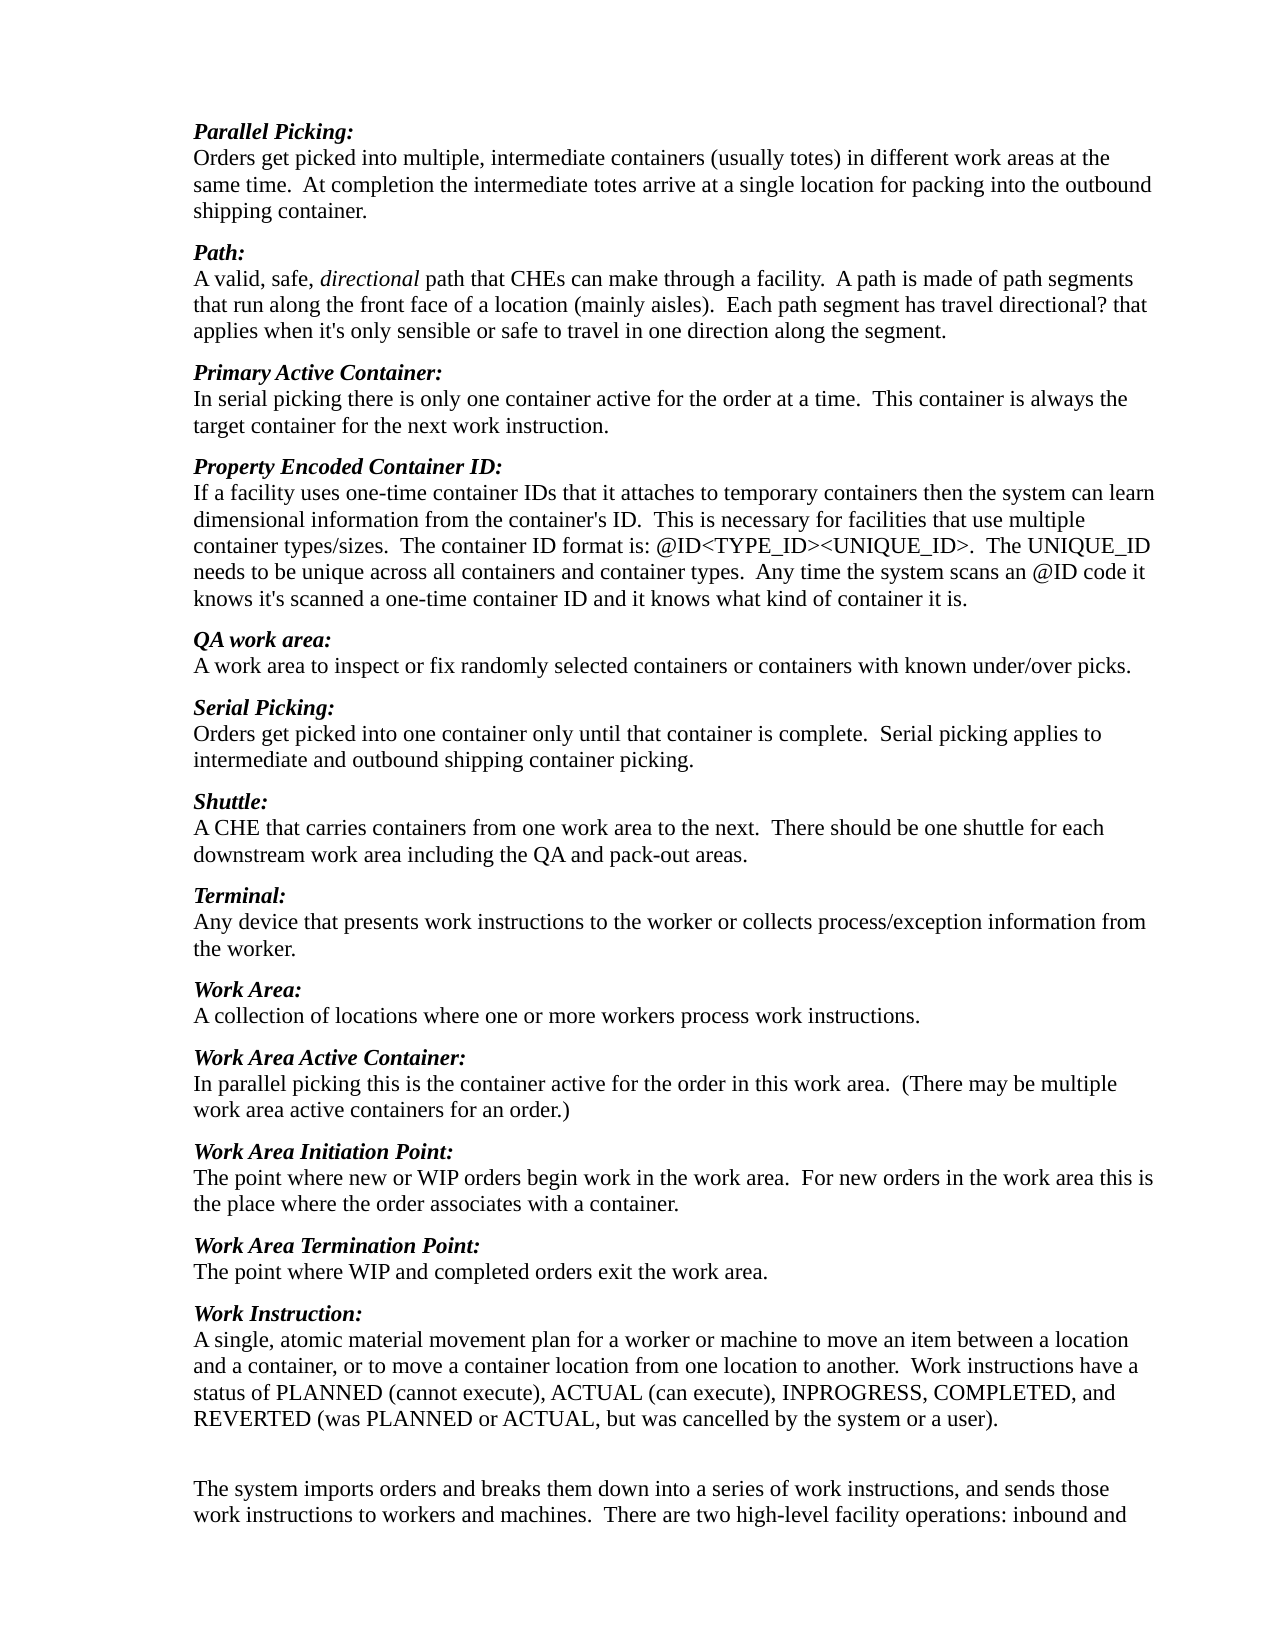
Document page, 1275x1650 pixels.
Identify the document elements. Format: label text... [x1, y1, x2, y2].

text The point where WIP and completed orders exit the work area. [193, 1258, 1157, 1284]
subtitle Work Area Initiation Point: [193, 1138, 1157, 1164]
text In serial picking there is only one container active for the order at a time. This container is always the target container for the next work instruction. [193, 385, 1157, 438]
text If a facility uses one-time container IDs that it attaches to temporary containers then the system can learn dimensional information from the container's ID. This is necessary for facilities that use multiple container types/sizes. The container ID format is: @ID<TYPE_ID><UNIQUE_ID>. The UNIQUE_ID needs to be unique across all containers and container types. Any time the system scans an @ID code it knows it's scanned a one-time container ID and it knows what kind of container it is. [193, 479, 1157, 611]
subtitle Work Instruction: [193, 1299, 1157, 1326]
text A valid, safe, directional path that CHEs can make through a facility. A path is made of path segments that run along the front face of a location (mainly aisles). Each path segment has travel directional? that applies when it's only sensible or safe to travel in one direction along the segment. [193, 265, 1157, 344]
text Any device that presents work instructions to the worker or collects process/exception information from the worker. [193, 908, 1157, 961]
text In parallel picking this is the container active for the order in this work area. (There may be multiple work area active containers for an order.) [193, 1070, 1157, 1123]
subtitle Property Encoded Container ID: [193, 453, 1157, 479]
subtitle Work Area Termination Point: [193, 1232, 1157, 1258]
text Orders get picked into one container only until that container is complete. Serial picking applies to intermediate and outbound shipping container picking. [193, 720, 1157, 773]
text The system imports orders and breaks them down into a series of work instructions, and sends those work instructions to workers and machines. There are two high-level facility operations: inbound and [193, 1475, 1157, 1527]
subtitle Terminal: [193, 882, 1157, 908]
text A collection of locations where one or more workers process work instructions. [193, 1002, 1157, 1029]
subtitle Shuttle: [193, 788, 1157, 814]
subtitle Serial Picking: [193, 694, 1157, 720]
text A work area to inspect or fix randomly selected containers or containers with known under/over picks. [193, 652, 1157, 679]
text Orders get picked into multiple, intermediate containers (usually totes) in different work areas at the same time. At completion the intermediate totes arrive at a single location for packing into the outbound shipping container. [193, 144, 1157, 223]
subtitle Work Area Active Container: [193, 1044, 1157, 1070]
text The point where new or WIP orders begin work in the work area. For new orders in the work area this is the place where the order associates with a container. [193, 1164, 1157, 1217]
subtitle Parallel Picking: [193, 118, 1157, 144]
subtitle QA work area: [193, 626, 1157, 652]
text A CHE that carries containers from one work area to the next. There should be one shuttle for each downstream work area including the QA and pack-out areas. [193, 814, 1157, 867]
subtitle Work Area: [193, 976, 1157, 1002]
subtitle Primary Active Container: [193, 359, 1157, 385]
subtitle Path: [193, 238, 1157, 265]
text A single, atomic material movement plan for a worker or machine to move an item between a location and a container, or to move a container location from one location to another. Work instructions have a status of PLANNED (cannot execute), ACTUAL (can execute), INPROGRESS, COMPLETED, and REVERTED (was PLANNED or ACTUAL, but was cancelled by the system or a user). [193, 1326, 1157, 1431]
